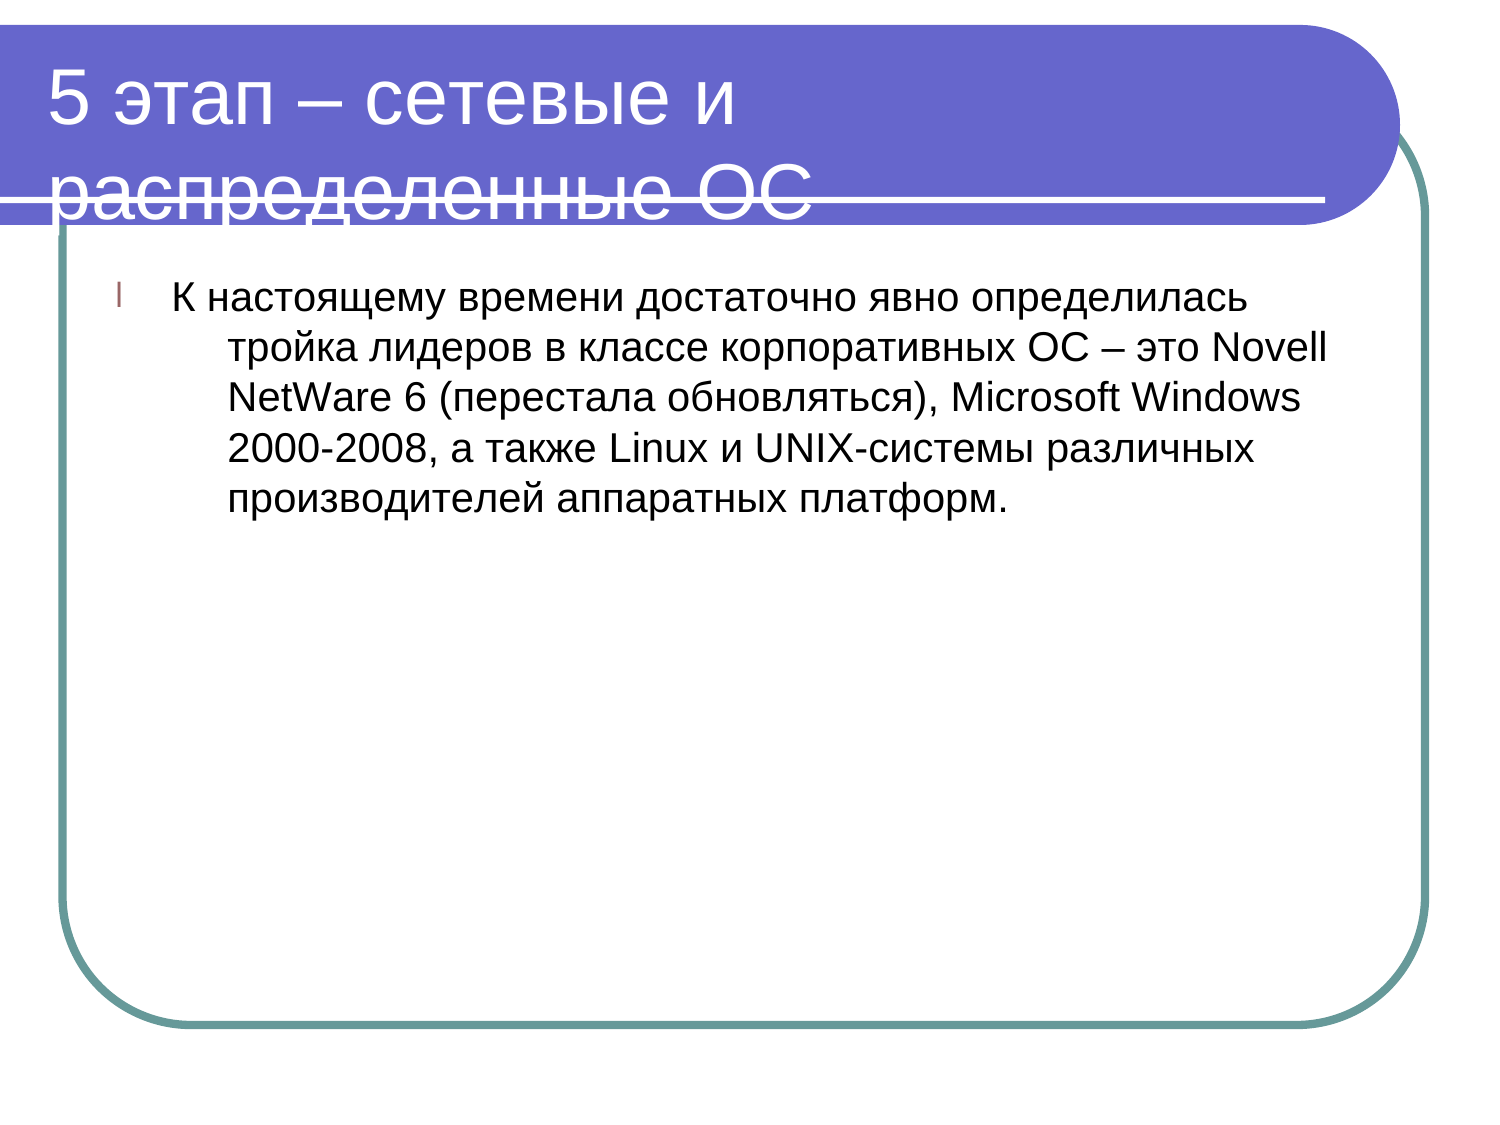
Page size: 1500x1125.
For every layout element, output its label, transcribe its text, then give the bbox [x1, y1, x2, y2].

title 5 этап – сетевые и распределенные ОС [32, 37, 1347, 188]
list К настоящему времени достаточно явно определилась тройка лидеров в классе корпоративных ОС – это Novell NetWare 6 (перестала обновляться), Microsoft Windows 2000-2008, а также Linux и UNIX-системы различных производителей аппаратных платформ. [99, 262, 1400, 988]
